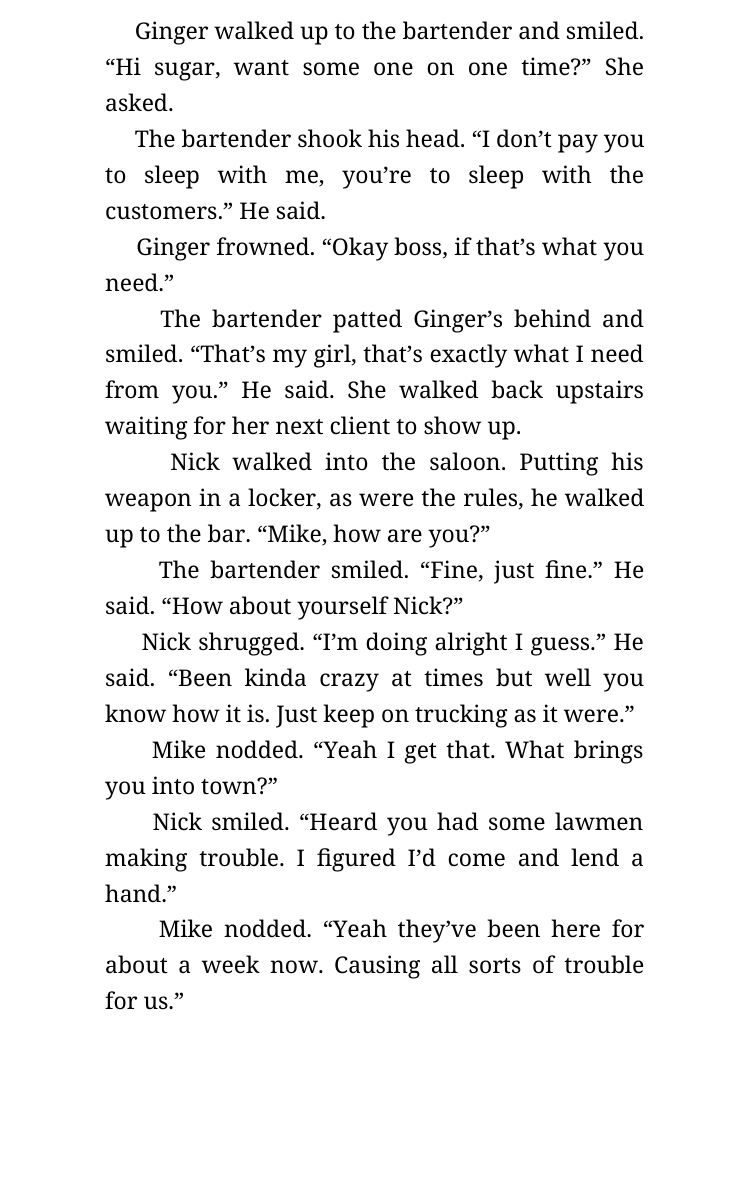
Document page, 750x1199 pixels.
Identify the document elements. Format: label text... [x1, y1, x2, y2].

text Mike nodded. “Yeah I get that. What brings you into town?” [105, 734, 645, 801]
text The bartender patted Ginger’s behind and smiled. “That’s my girl, that’s exactly what I need from you.” He said. She walked back upstairs waiting for her next client to show up. [105, 302, 645, 442]
text The bartender smiled. “Fine, just fine.” He said. “How about yourself Nick?” [105, 554, 645, 621]
text Nick smiled. “Heard you had some lawmen making trouble. I figured I’d come and lend a hand.” [105, 806, 645, 909]
text Mike nodded. “Yeah they’ve been here for about a week now. Causing all sorts of trouble for us.” [105, 913, 645, 1017]
text Nick walked into the saloon. Putting his weapon in a locker, as were the rules, he walked up to the bar. “Mike, how are you?” [105, 446, 645, 549]
text Ginger walked up to the bartender and smiled. “Hi sugar, want some one on one time?” She asked. [105, 15, 645, 118]
text The bartender shook his head. “I don’t pay you to sleep with me, you’re to sleep with the customers.” He said. [105, 123, 645, 226]
text Nick shrugged. “I’m doing alright I guess.” He said. “Been kinda crazy at times but well you know how it is. Just keep on trucking as it were.” [105, 626, 645, 729]
text Ginger frowned. “Okay boss, if that’s what you need.” [105, 231, 645, 298]
